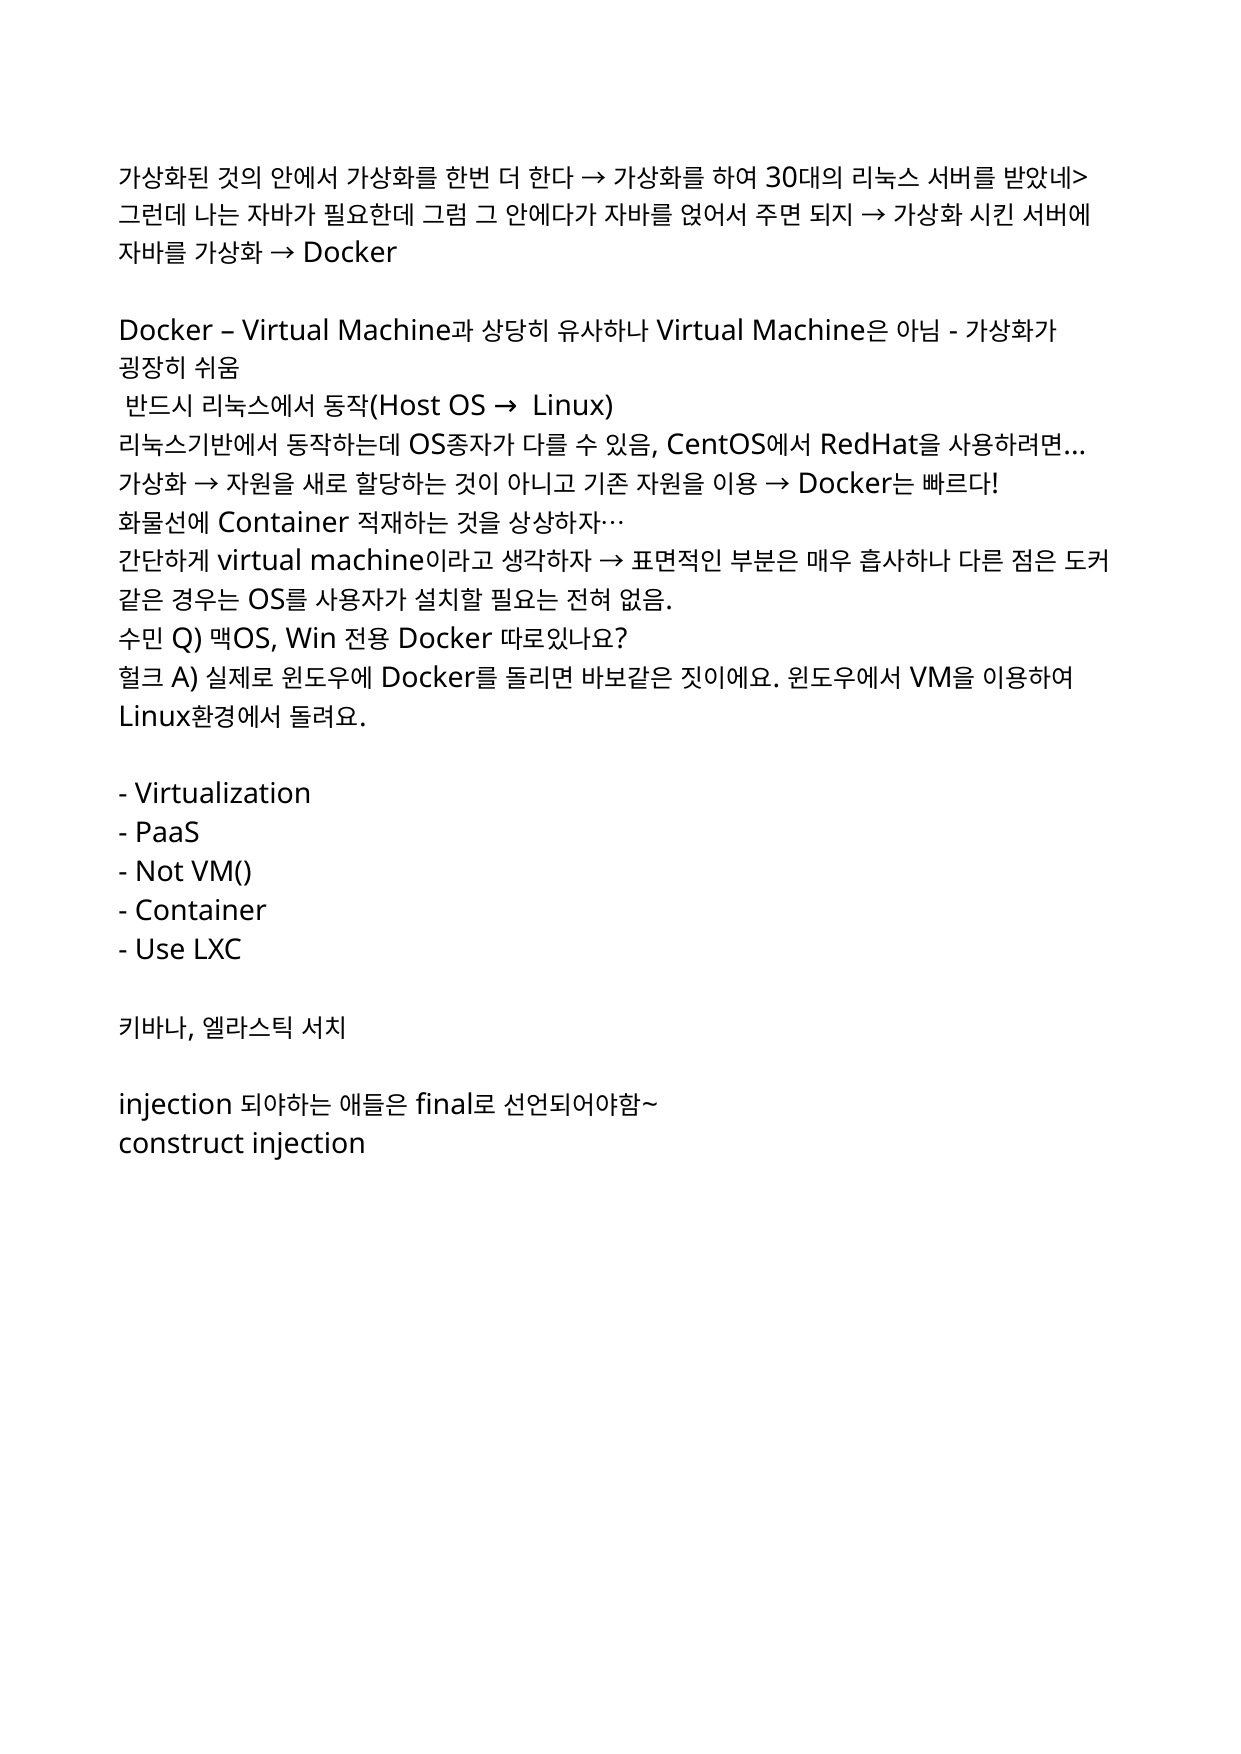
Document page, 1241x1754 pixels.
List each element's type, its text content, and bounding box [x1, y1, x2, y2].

text construct injection [118, 1123, 1122, 1162]
text 반드시 리눅스에서 동작(Host OS → Linux) [118, 385, 1122, 424]
text - Use LXC [118, 929, 1122, 968]
text injection 되야하는 애들은 final로 선언되어야함~ [118, 1084, 1122, 1123]
text - Container [118, 890, 1122, 929]
text - Not VM() [118, 851, 1122, 890]
text 헐크 A) 실제로 윈도우에 Docker를 돌리면 바보같은 짓이에요. 윈도우에서 VM을 이용하여 Linux환경에서 돌려요. [118, 657, 1122, 734]
text 키바나, 엘라스틱 서치 [118, 1007, 1122, 1045]
text - Virtualization [118, 773, 1122, 812]
text 리눅스기반에서 동작하는데 OS종자가 다를 수 있음, CentOS에서 RedHat을 사용하려면...가상화 → 자원을 새로 할당하는 것이 아니고 기존 자원을 이용 → Docker는 빠르다! [118, 424, 1122, 501]
text Docker – Virtual Machine과 상당히 유사하나 Virtual Machine은 아님 - 가상화가 굉장히 쉬움 [118, 310, 1122, 385]
text 간단하게 virtual machine이라고 생각하자 → 표면적인 부분은 매우 흡사하나 다른 점은 도커 같은 경우는 OS를 사용자가 설치할 필요는 전혀 없음. [118, 540, 1122, 618]
text 수민 Q) 맥OS, Win 전용 Docker 따로있나요? [118, 618, 1122, 657]
text - PaaS [118, 812, 1122, 851]
text 가상화된 것의 안에서 가상화를 한번 더 한다 → 가상화를 하여 30대의 리눅스 서버를 받았네> 그런데 나는 자바가 필요한데 그럼 그 안에다가 자바를 얹어서 주면 되지 → 가상화 시킨 서버에 자바를 가상화 → Docker [118, 157, 1122, 271]
text 화물선에 Container 적재하는 것을 상상하자… [118, 501, 1122, 540]
